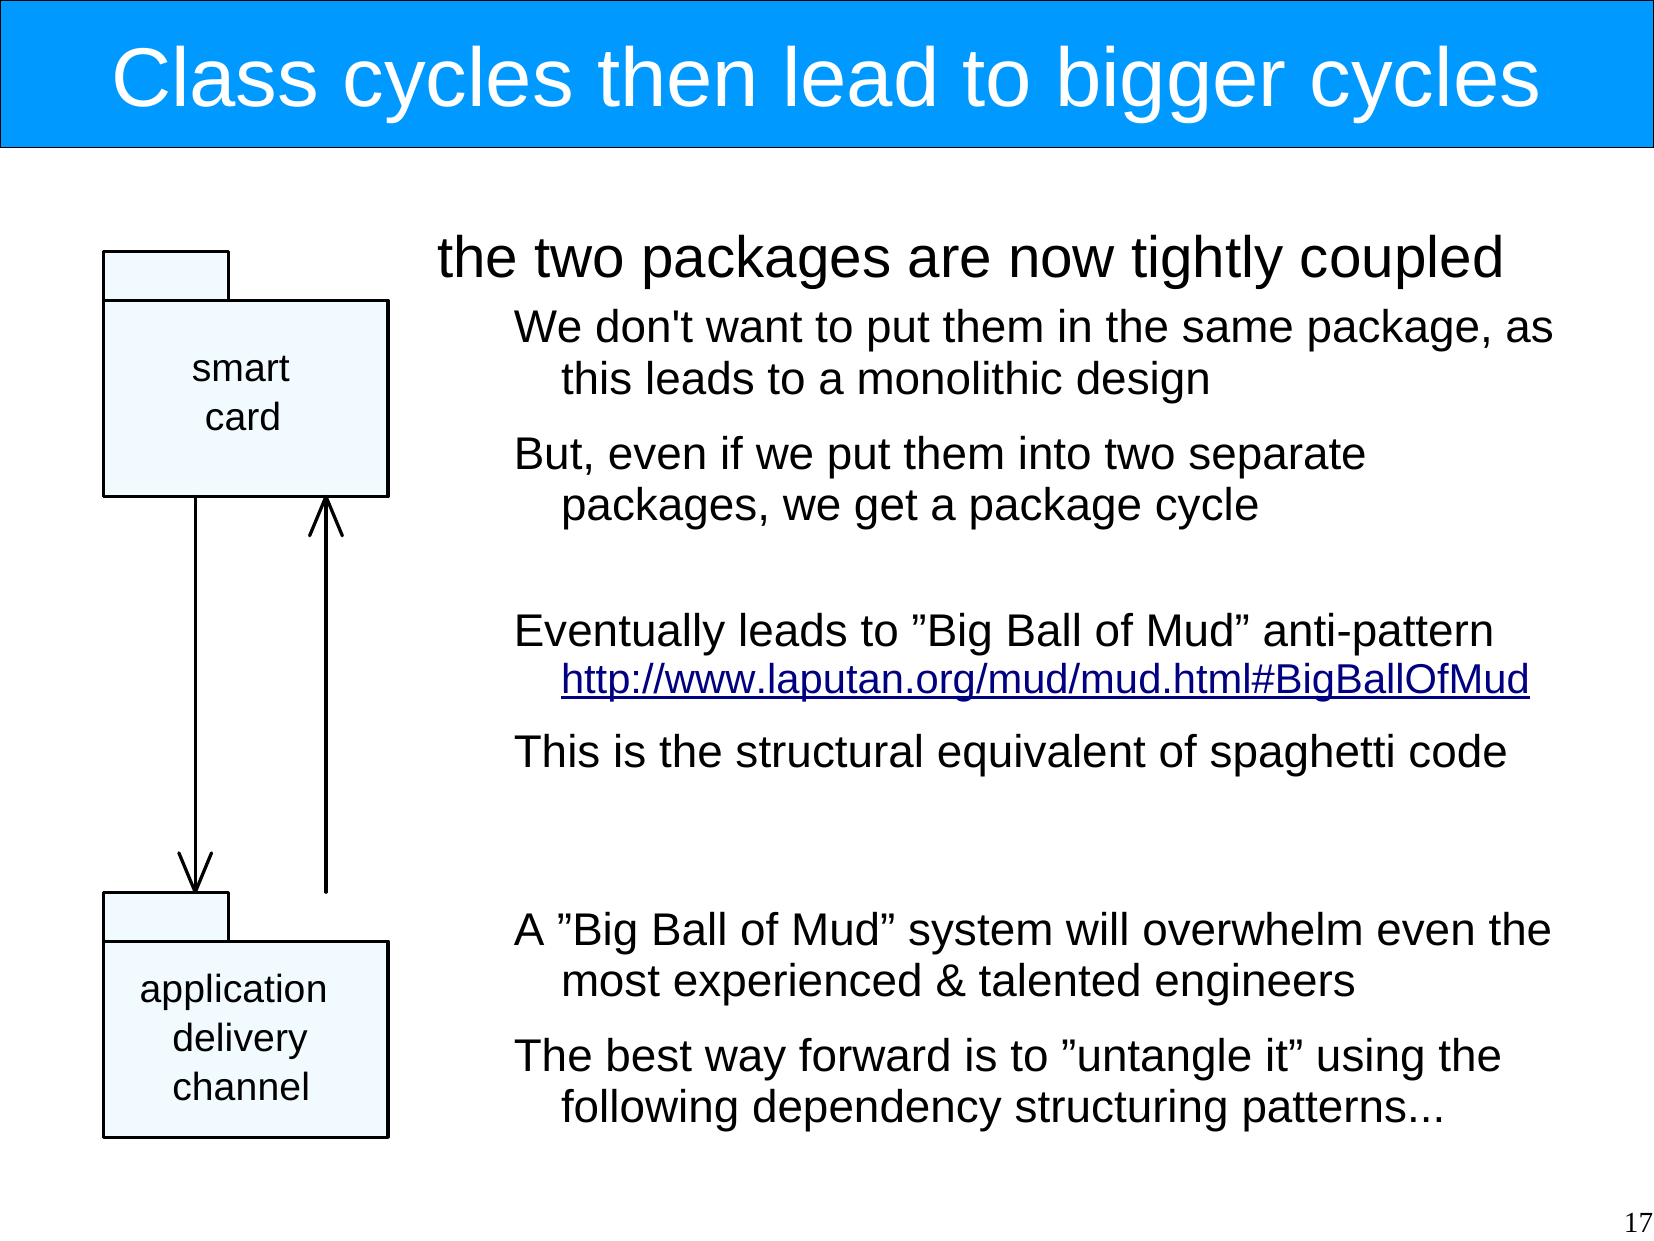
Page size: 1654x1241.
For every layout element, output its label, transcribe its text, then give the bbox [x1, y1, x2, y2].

title Class cycles then lead to bigger cycles [82, 21, 1571, 135]
list the two packages are now tightly coupled We don't want to put them in the same package, as this leads to a monolithic design But, even if we put them into two separate packages, we get a package cycle Eventually leads to ”Big Ball of Mud” anti-pattern http://www.laputan.org/mud/mud.html#BigBallOfMud This is the structural equivalent of spaghetti code A ”Big Ball of Mud” system will overwhelm even the most experienced & talented engineers The best way forward is to ”untangle it” using the following dependency structuring patterns... [419, 224, 1571, 1133]
picture [100, 248, 392, 1141]
